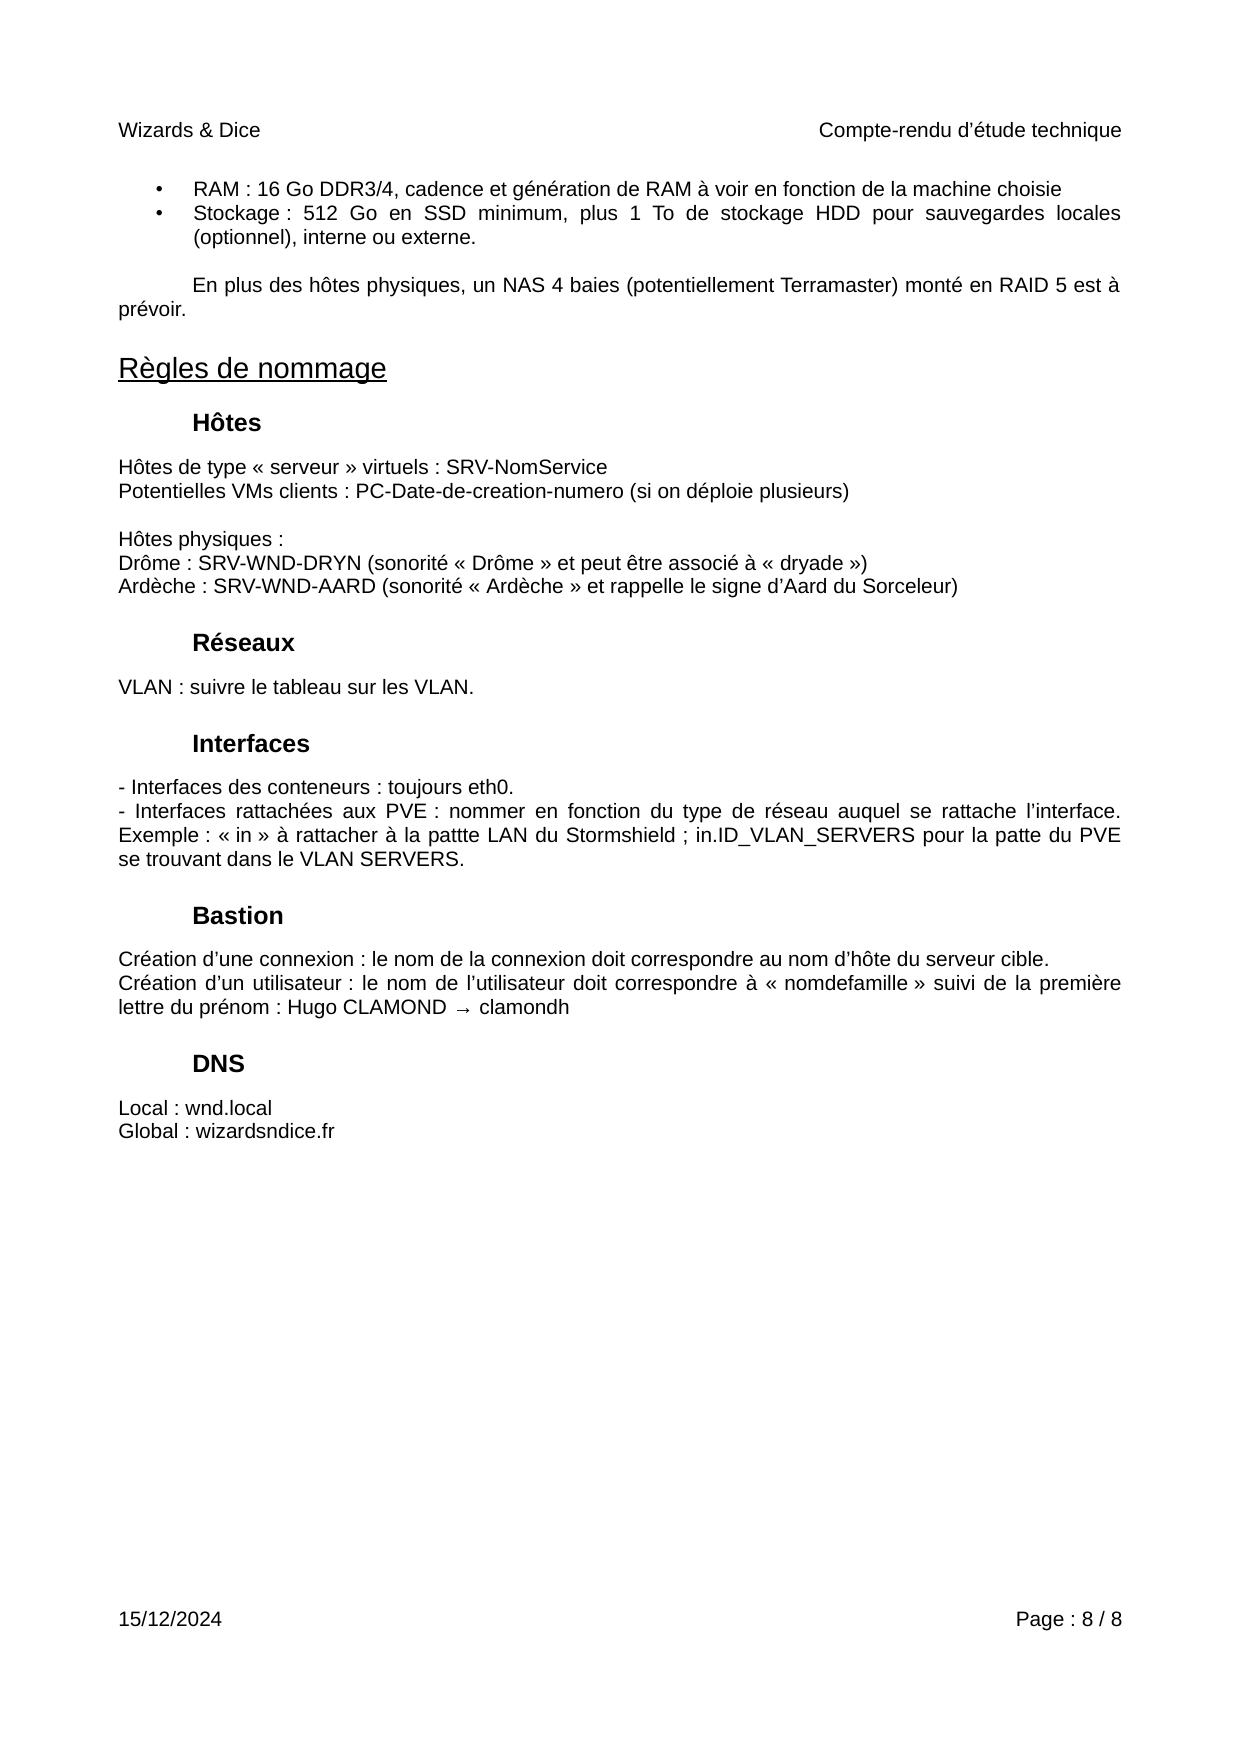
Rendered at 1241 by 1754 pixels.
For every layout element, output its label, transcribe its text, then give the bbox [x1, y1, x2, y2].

text Global : wizardsndice.fr [118, 1119, 1122, 1143]
text Potentielles VMs clients : PC-Date-de-creation-numero (si on déploie plusieurs) [118, 478, 1122, 502]
subtitle Interfaces [192, 728, 1122, 757]
list RAM : 16 Go DDR3/4, cadence et génération de RAM à voir en fonction de la machine choisie [156, 177, 1122, 201]
text Création d’un utilisateur : le nom de l’utilisateur doit correspondre à « nomdefamille » suivi de la première lettre du prénom : Hugo CLAMOND → clamondh [118, 971, 1122, 1019]
text - Interfaces rattachées aux PVE : nommer en fonction du type de réseau auquel se rattache l’interface. Exemple : « in » à rattacher à la pattte LAN du Stormshield ; in.ID_VLAN_SERVERS pour la patte du PVE se trouvant dans le VLAN SERVERS. [118, 799, 1122, 871]
text En plus des hôtes physiques, un NAS 4 baies (potentiellement Terramaster) monté en RAID 5 est à prévoir. [118, 273, 1122, 321]
list Stockage : 512 Go en SSD minimum, plus 1 To de stockage HDD pour sauvegardes locales (optionnel), interne ou externe. [156, 201, 1122, 249]
text Ardèche : SRV-WND-AARD (sonorité « Ardèche » et rappelle le signe d’Aard du Sorceleur) [118, 574, 1122, 598]
text - Interfaces des conteneurs : toujours eth0. [118, 775, 1122, 799]
text Hôtes physiques : [118, 526, 1122, 550]
subtitle Réseaux [192, 628, 1122, 657]
subtitle DNS [192, 1049, 1122, 1078]
subtitle Règles de nommage [118, 351, 1122, 384]
text Drôme : SRV-WND-DRYN (sonorité « Drôme » et peut être associé à « dryade ») [118, 550, 1122, 574]
subtitle Bastion [192, 901, 1122, 929]
text VLAN : suivre le tableau sur les VLAN. [118, 675, 1122, 699]
subtitle Hôtes [192, 408, 1122, 437]
text Création d’une connexion : le nom de la connexion doit correspondre au nom d’hôte du serveur cible. [118, 947, 1122, 971]
text Hôtes de type « serveur » virtuels : SRV-NomService [118, 454, 1122, 478]
text Local : wnd.local [118, 1095, 1122, 1119]
